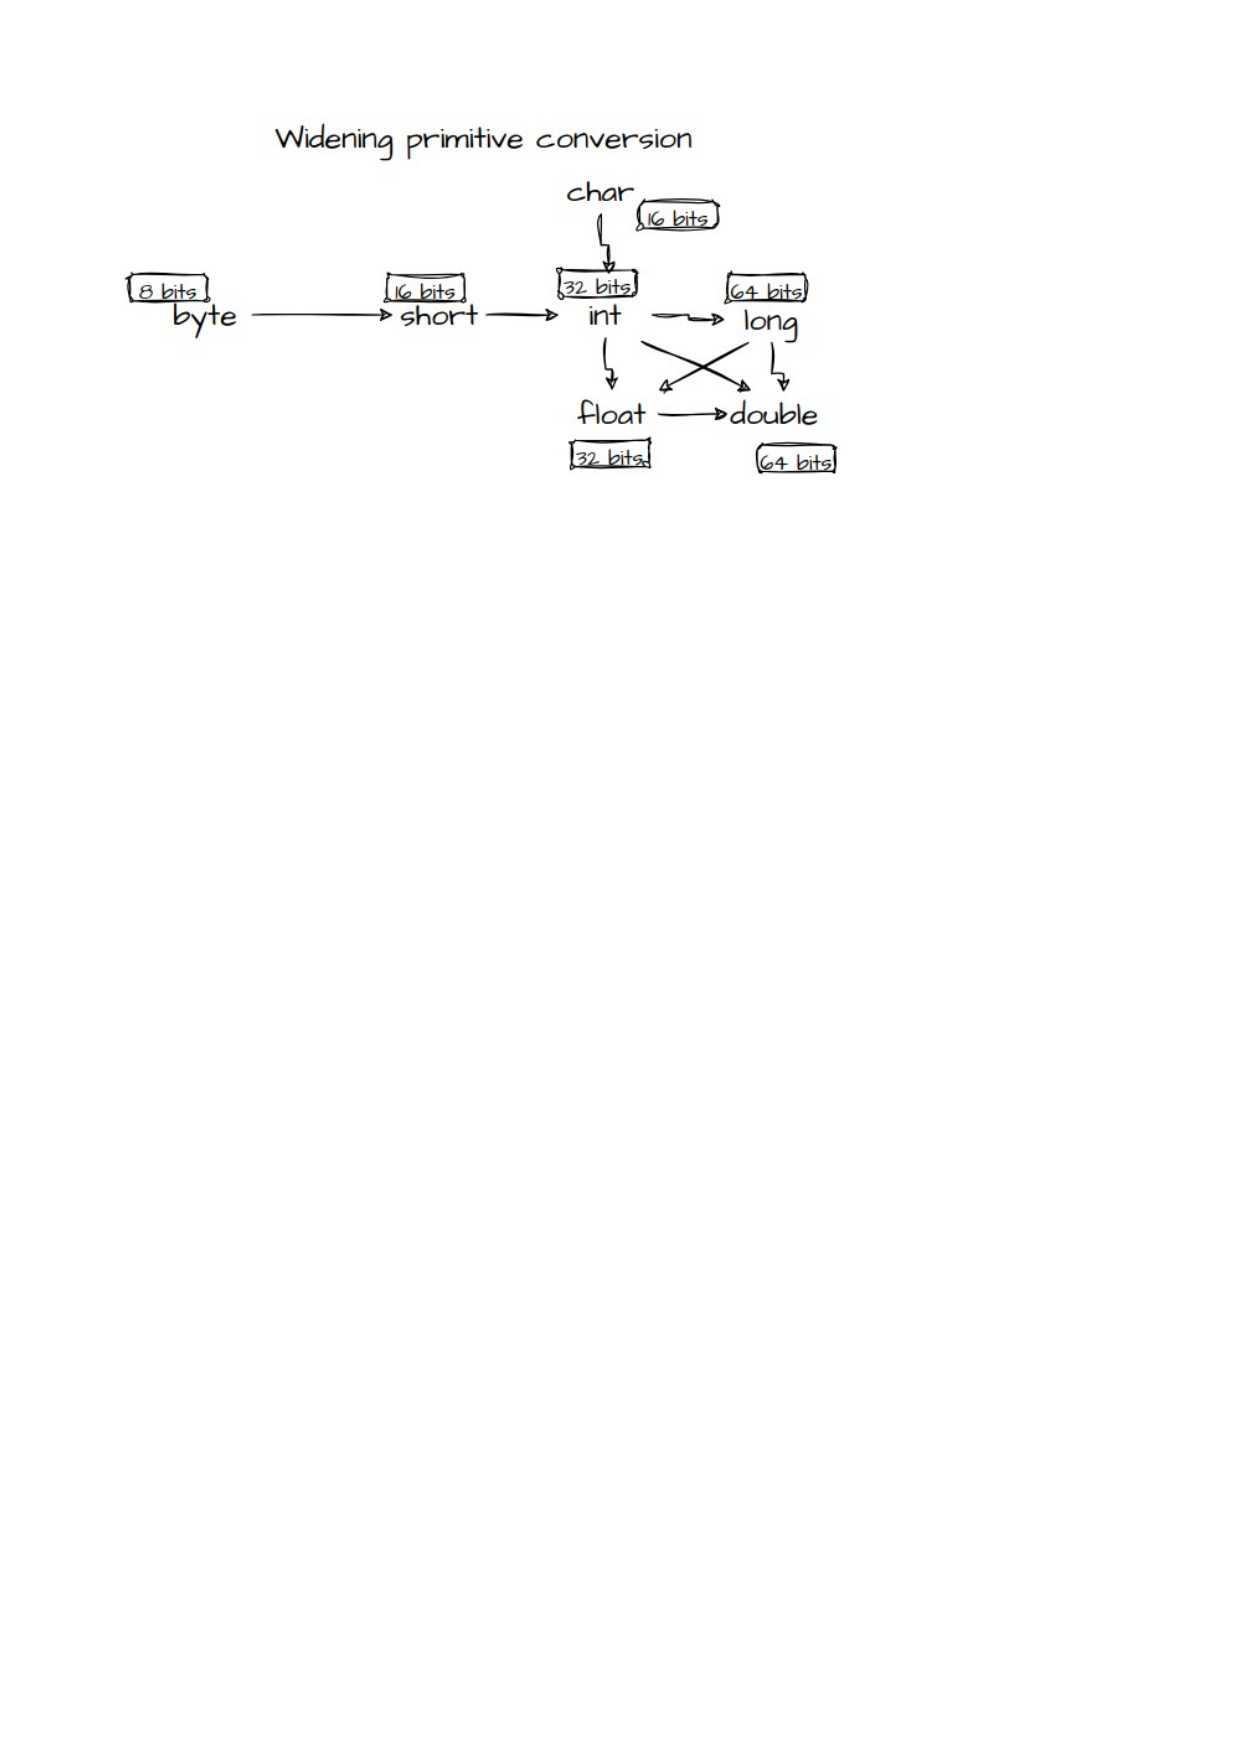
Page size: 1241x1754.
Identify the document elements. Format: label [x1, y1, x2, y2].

picture [122, 118, 849, 476]
